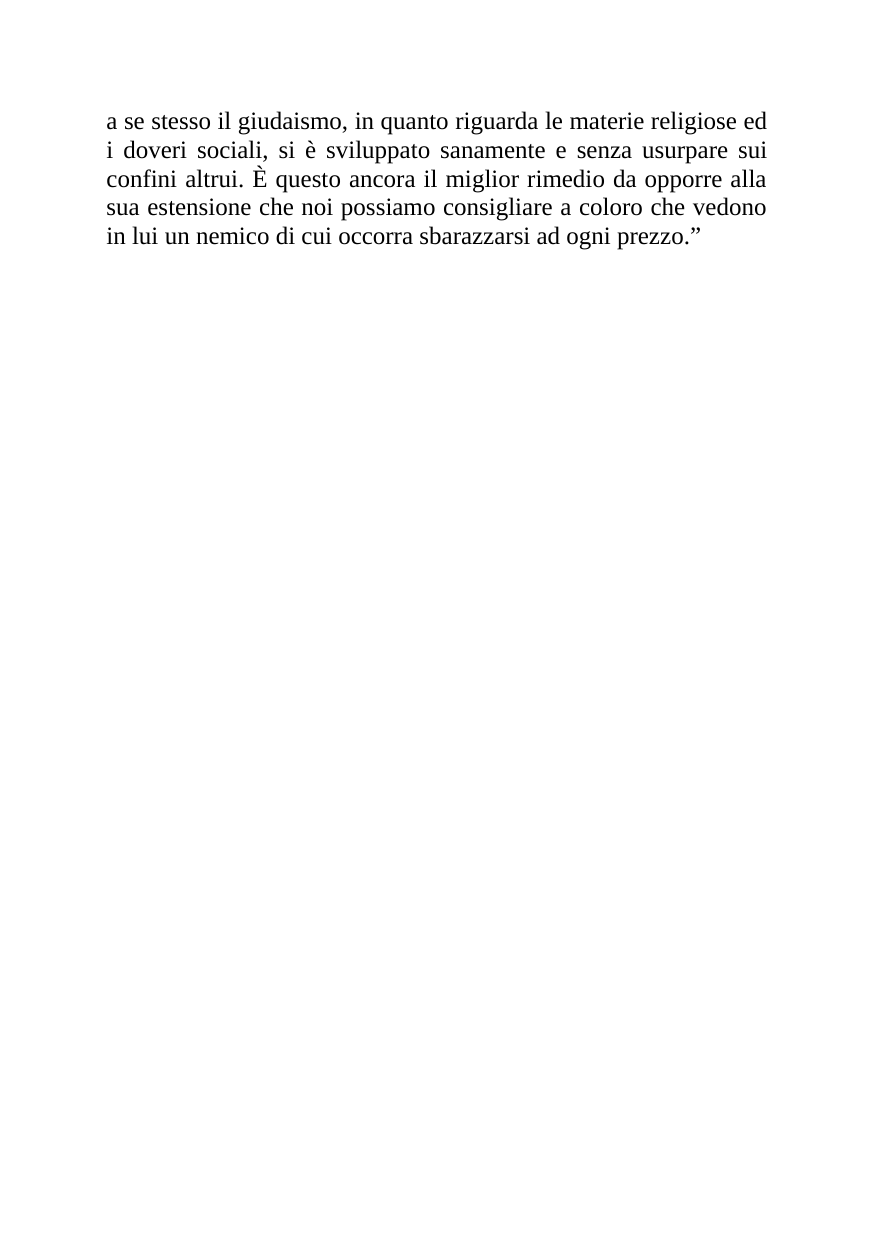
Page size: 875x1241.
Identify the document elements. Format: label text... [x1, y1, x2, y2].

text a se stesso il giudaismo, in quanto riguarda le materie religiose ed i doveri sociali, si è sviluppato sanamente e senza usurpare sui confini altrui. È questo ancora il miglior rimedio da opporre alla sua estensione che noi possiamo consigliare a coloro che vedono in lui un nemico di cui occorra sbarazzarsi ad ogni prezzo.” [106, 106, 768, 250]
